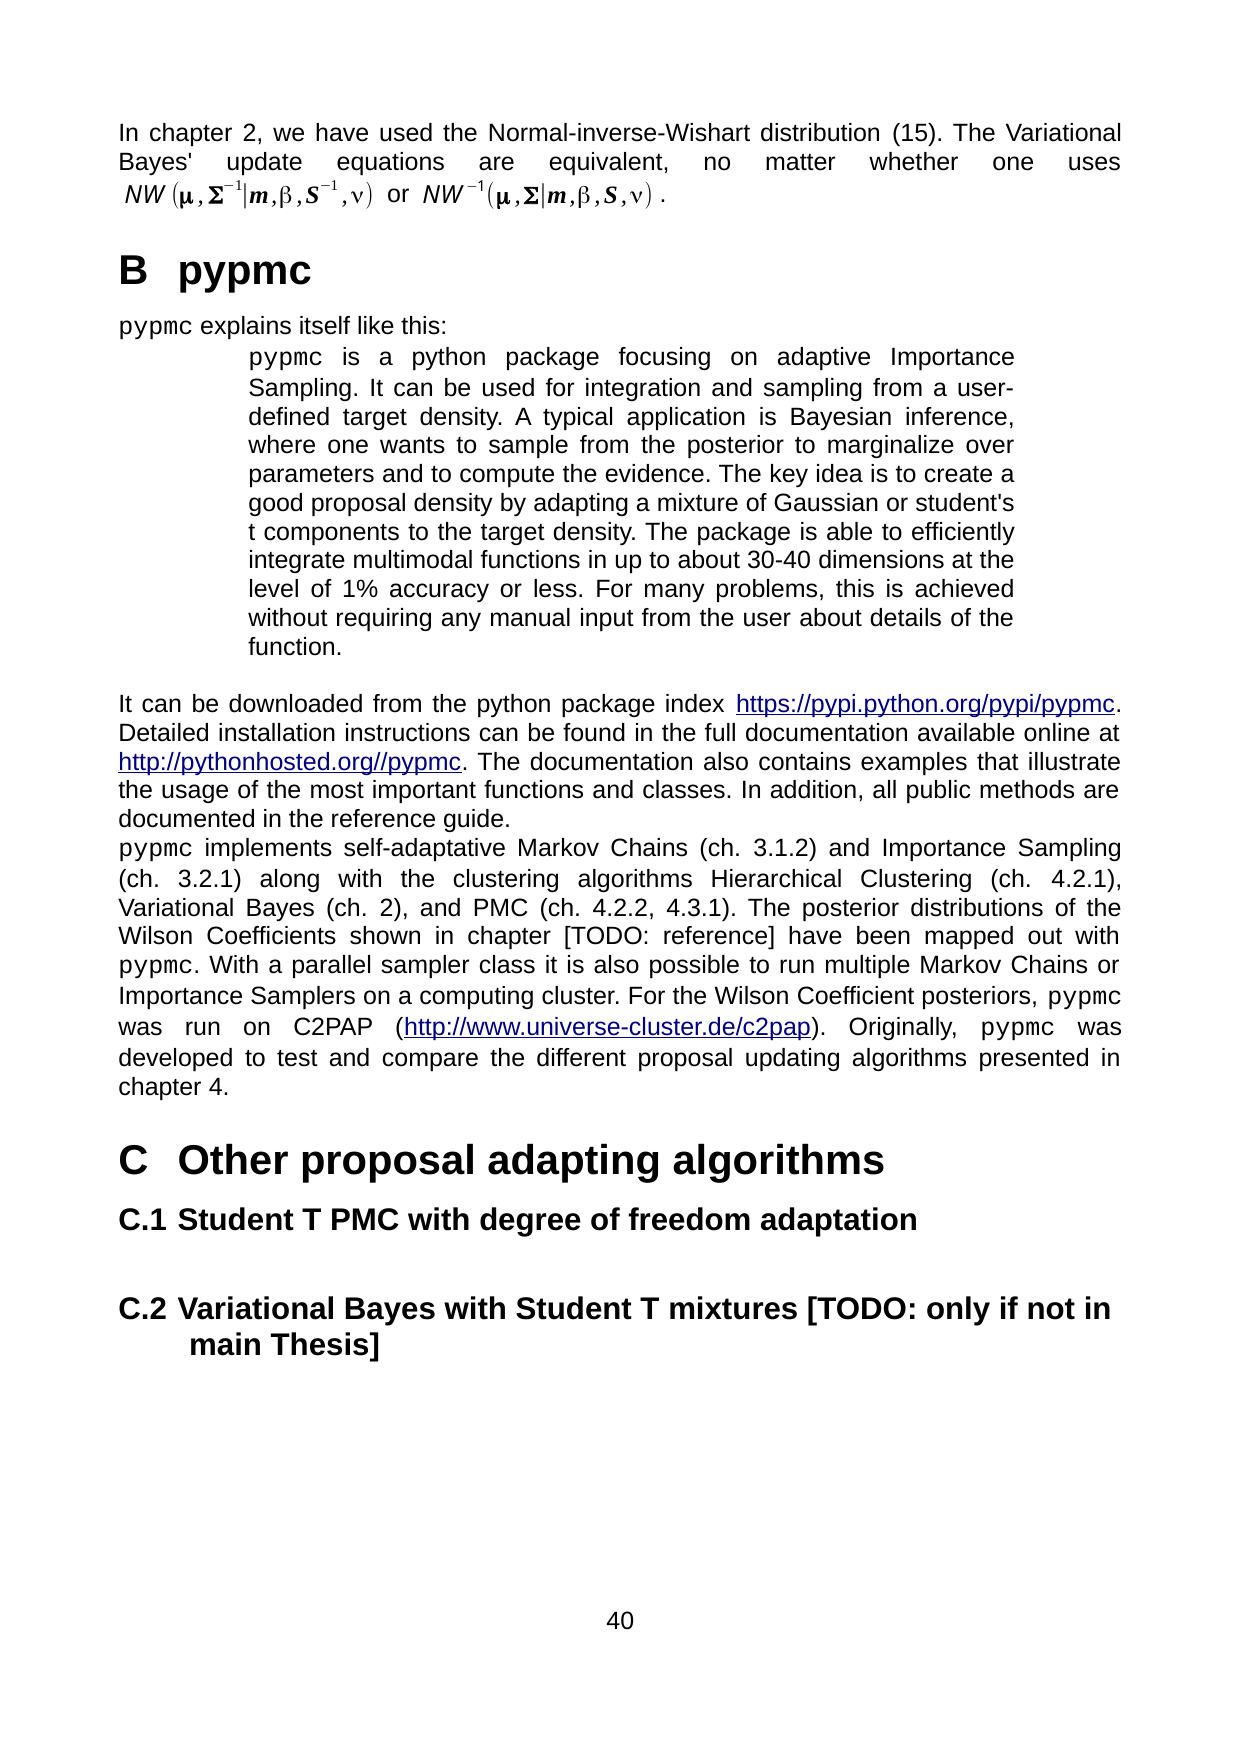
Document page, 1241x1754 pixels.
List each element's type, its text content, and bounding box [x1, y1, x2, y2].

title Other proposal adapting algorithms [118, 1135, 1122, 1183]
title pypmc [118, 245, 1122, 293]
text It can be downloaded from the python package index https://pypi.python.org/pypi/pypmc. Detailed installation instructions can be found in the full documentation available online at http://pythonhosted.org//pypmc. The documentation also contains examples that illustrate the usage of the most important functions and classes. In addition, all public methods are documented in the reference guide. [118, 689, 1122, 833]
title Variational Bayes with Student T mixtures [TODO: only if not in main Thesis] [118, 1290, 1122, 1362]
text pypmc is a python package focusing on adaptive Importance Sampling. It can be used for integration and sampling from a user-defined target density. A typical application is Bayesian inference, where one wants to sample from the posterior to marginalize over parameters and to compute the evidence. The key idea is to create a good proposal density by adapting a mixture of Gaussian or student's t components to the target density. The package is able to efficiently integrate multimodal functions in up to about 30-40 dimensions at the level of 1% accuracy or less. For many problems, this is achieved without requiring any manual input from the user about details of the function. [248, 342, 1016, 660]
text In chapter 2, we have used the Normal-inverse-Wishart distribution (15). The Variational Bayes' update equations are equivalent, no matter whether one uses or . [118, 118, 1122, 210]
title Student T PMC with degree of freedom adaptation [118, 1201, 1122, 1237]
text pypmc implements self-adaptative Markov Chains (ch. 3.1.2) and Importance Sampling (ch. 3.2.1) along with the clustering algorithms Hierarchical Clustering (ch. 4.2.1), Variational Bayes (ch. 2), and PMC (ch. 4.2.2, 4.3.1). The posterior distributions of the Wilson Coefficients shown in chapter [TODO: reference] have been mapped out with pypmc. With a parallel sampler class it is also possible to run multiple Markov Chains or Importance Samplers on a computing cluster. For the Wilson Coefficient posteriors, pypmc was run on C2PAP (http://www.universe-cluster.de/c2pap). Originally, pypmc was developed to test and compare the different proposal updating algorithms presented in chapter 4. [118, 833, 1122, 1100]
text pypmc explains itself like this: [118, 311, 1122, 342]
